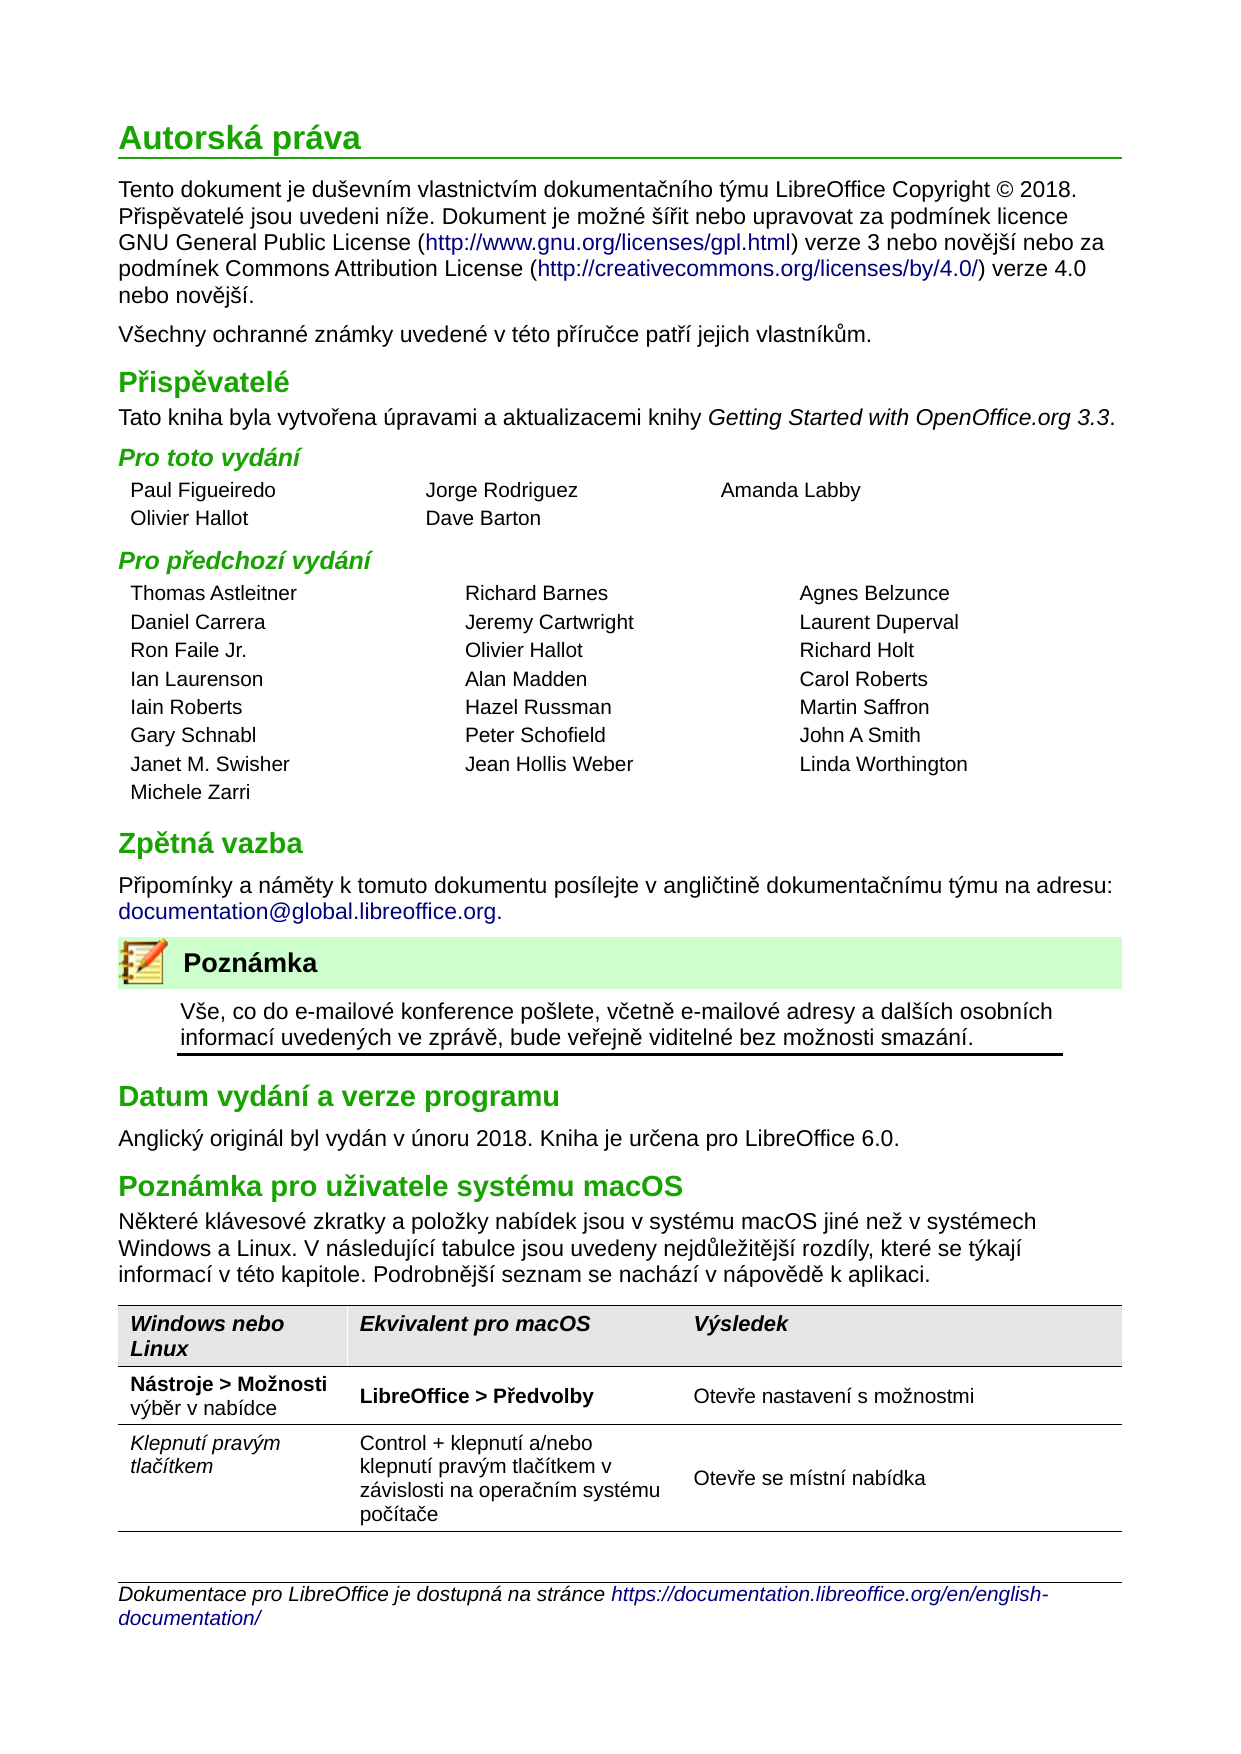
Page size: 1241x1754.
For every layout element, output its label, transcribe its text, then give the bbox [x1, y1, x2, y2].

table_header Richard Barnes [453, 581, 787, 609]
table_cell Linda Worthington [788, 752, 1122, 780]
subtitle Autorská práva [118, 118, 1122, 157]
subtitle Přispěvatelé [118, 365, 1122, 398]
table_cell [453, 780, 787, 808]
table_cell Janet M. Swisher [118, 752, 453, 780]
table_cell Klepnutí pravým tlačítkem [118, 1425, 347, 1531]
text Připomínky a náměty k tomuto dokumentu posílejte v angličtině dokumentačnímu týmu na adresu: documentation@global.libreoffice.org. [118, 872, 1122, 924]
subtitle Pro toto vydání [118, 443, 1122, 472]
table_cell Richard Holt [788, 638, 1122, 666]
table_cell Jeremy Cartwright [453, 610, 787, 638]
text Tato kniha byla vytvořena úpravami a aktualizacemi knihy Getting Started with OpenOffice.org 3.3. [118, 404, 1122, 431]
table_cell [709, 506, 1122, 534]
table_cell Olivier Hallot [453, 638, 787, 666]
table_cell Olivier Hallot [118, 506, 413, 534]
table_header Amanda Labby [709, 478, 1122, 506]
table_cell Daniel Carrera [118, 610, 453, 638]
text Všechny ochranné známky uvedené v této příručce patří jejich vlastníkům. [118, 321, 1122, 347]
table_cell Peter Schofield [453, 723, 787, 752]
table_header Paul Figueiredo [118, 478, 413, 506]
table_header Thomas Astleitner [118, 581, 453, 609]
text Tento dokument je duševním vlastnictvím dokumentačního týmu LibreOffice Copyright © 2018. Přispěvatelé jsou uvedeni níže. Dokument je možné šířit nebo upravovat za podmínek licence GNU General Public License (http://www.gnu.org/licenses/gpl.html) verze 3 nebo novější nebo za podmínek Commons Attribution License (http://creativecommons.org/licenses/by/4.0/) verze 4.0 nebo novější. [118, 176, 1122, 308]
table_cell Gary Schnabl [118, 723, 453, 752]
table_cell Michele Zarri [118, 780, 453, 808]
subtitle Poznámka pro uživatele systému macOS [118, 1169, 1122, 1202]
table_cell Control + klepnutí a/nebo klepnutí pravým tlačítkem v závislosti na operačním systému počítače [348, 1425, 681, 1531]
table_header Windows nebo Linux [118, 1306, 347, 1366]
table_header Agnes Belzunce [788, 581, 1122, 609]
table_cell Carol Roberts [788, 666, 1122, 695]
table_cell Hazel Russman [453, 695, 787, 723]
subtitle Datum vydání a verze programu [118, 1079, 1122, 1113]
table_header Jorge Rodriguez [414, 478, 709, 506]
table_cell Ron Faile Jr. [118, 638, 453, 666]
subtitle Pro předchozí vydání [118, 546, 1122, 575]
text Anglický originál byl vydán v únoru 2018. Kniha je určena pro LibreOffice 6.0. [118, 1124, 1122, 1151]
text Vše, co do e-mailové konference pošlete, včetně e-mailové adresy a dalších osobních informací uvedených ve zprávě, bude veřejně viditelné bez možnosti smazání. [177, 995, 1063, 1053]
table_cell Jean Hollis Weber [453, 752, 787, 780]
picture [119, 937, 170, 988]
table_cell Dave Barton [414, 506, 709, 534]
table_cell Otevře nastavení s možnostmi [681, 1367, 1122, 1424]
table_header Výsledek [681, 1306, 1122, 1366]
table_cell Iain Roberts [118, 695, 453, 723]
table_cell Martin Saffron [788, 695, 1122, 723]
table_cell Ian Laurenson [118, 666, 453, 695]
table_cell Otevře se místní nabídka [681, 1425, 1122, 1531]
table_cell Laurent Duperval [788, 610, 1122, 638]
table_cell LibreOffice > Předvolby [348, 1367, 681, 1424]
subtitle Zpětná vazba [118, 826, 1122, 860]
table_cell John A Smith [788, 723, 1122, 752]
table_cell Nástroje > Možnosti výběr v nabídce [118, 1367, 347, 1424]
table_header Ekvivalent pro macOS [348, 1306, 681, 1366]
table_cell [788, 780, 1122, 808]
subtitle Poznámka [118, 937, 1122, 989]
table_cell Alan Madden [453, 666, 787, 695]
text Některé klávesové zkratky a položky nabídek jsou v systému macOS jiné než v systémech Windows a Linux. V následující tabulce jsou uvedeny nejdůležitější rozdíly, které se týkají informací v této kapitole. Podrobnější seznam se nachází v nápovědě k aplikaci. [118, 1208, 1122, 1287]
